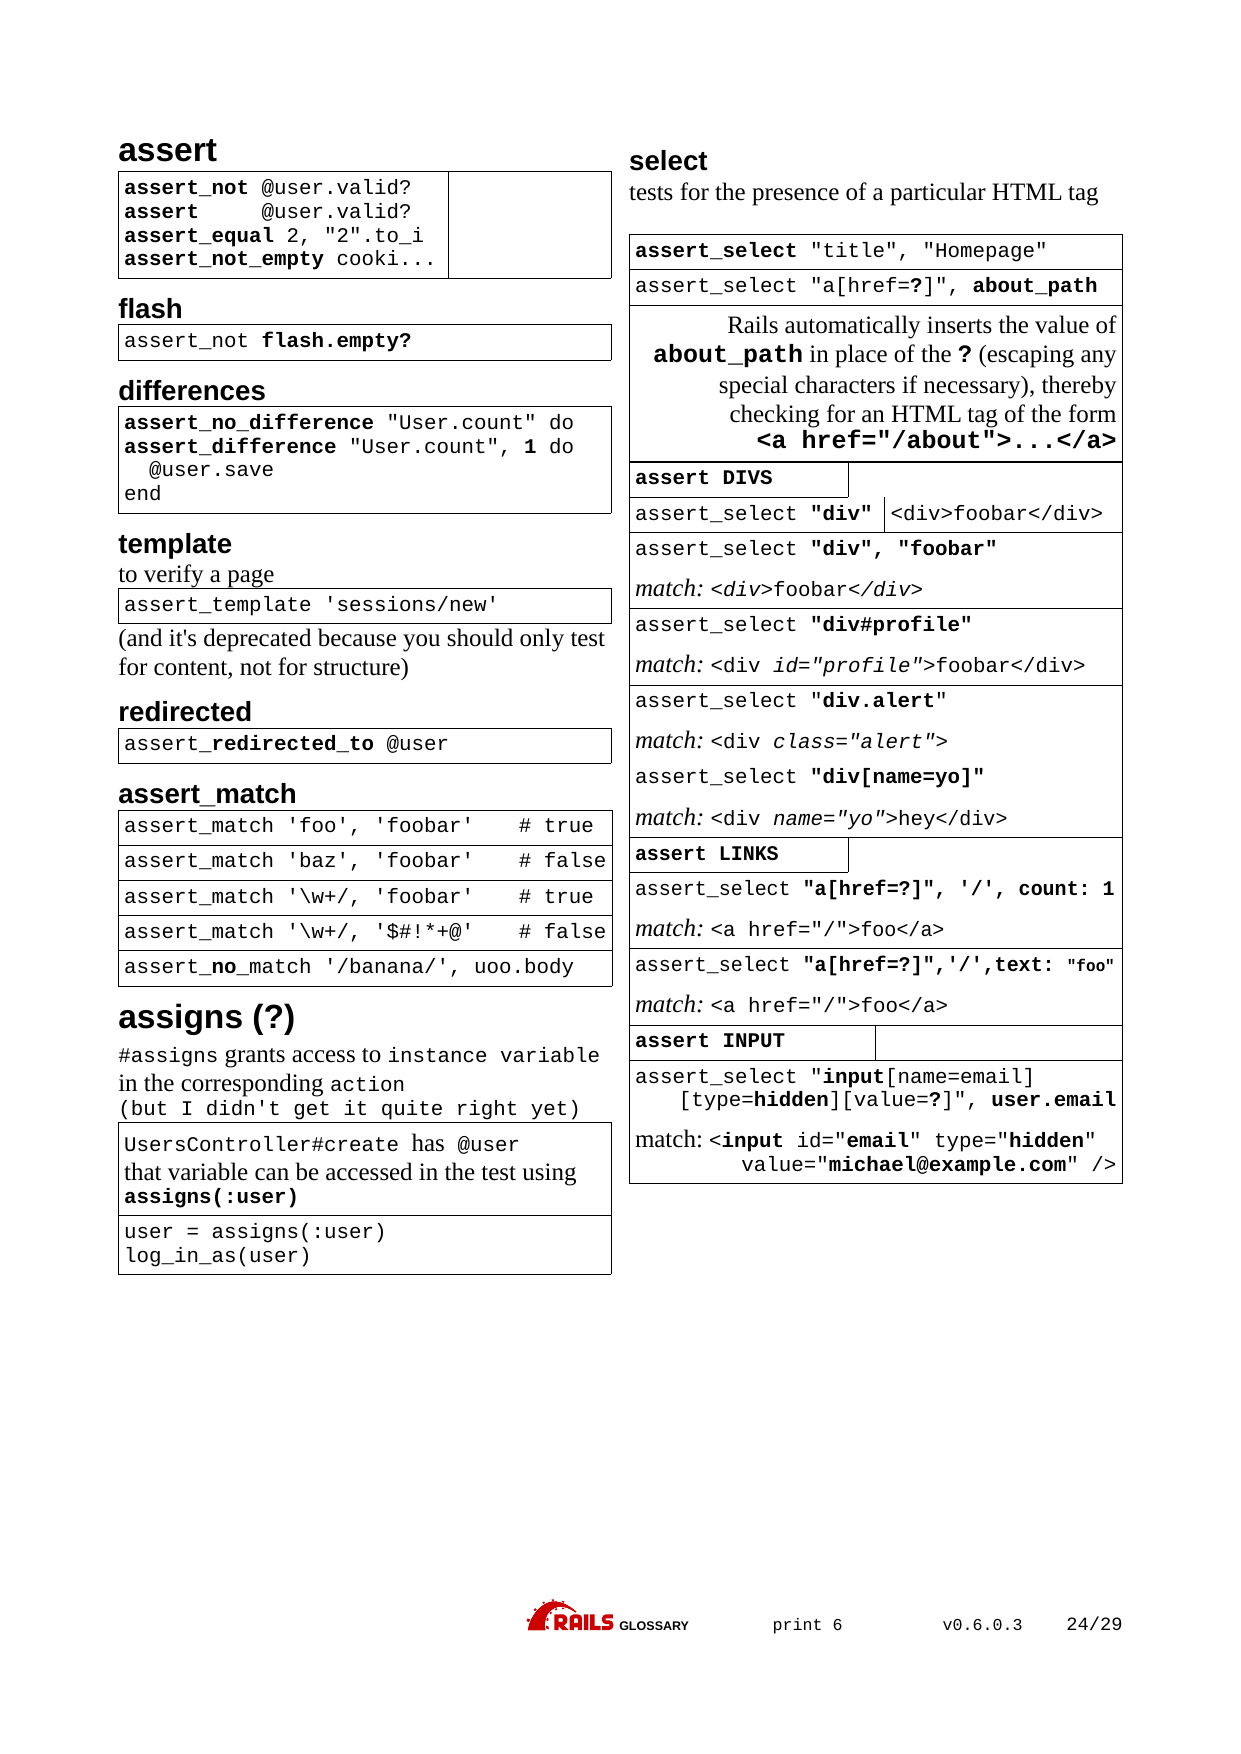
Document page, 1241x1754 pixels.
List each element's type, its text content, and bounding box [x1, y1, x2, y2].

table_cell match: <div>foobar</div> [630, 567, 1122, 608]
table_cell assert_select "a[href=?]", '/', count: 1 [630, 872, 1122, 907]
table_header assert_select "title", "Homepage" [630, 235, 1122, 269]
table_header [849, 463, 1122, 497]
table_cell match: <a href="/">foo</a> [630, 984, 1122, 1024]
table_cell assert_match '\w+/, 'foobar' [119, 881, 483, 915]
text (but I didn't get it quite right yet) [118, 1098, 611, 1122]
text to verify a page [118, 559, 611, 588]
table_cell assert_select "input[name=email] [type=hidden][value=?]", user.email [630, 1061, 1122, 1119]
table_header # true [483, 811, 612, 845]
table_cell assert_select "div#profile" [630, 609, 1122, 643]
text #assigns grants access to instance variable in the corresponding action [118, 1039, 611, 1098]
table_cell <div>foobar</div> [885, 497, 1122, 532]
table_cell assert_select "div", "foobar" [630, 533, 1122, 567]
table_cell match: <div id="profile">foobar</div> [630, 644, 1122, 684]
table_cell assert_select "a[href=?]",'/',text: "foo" [630, 949, 1122, 983]
table_cell assert_match '\w+/, '$#!*+@' [119, 916, 483, 950]
table_cell match: <div name="yo">hey</div> [630, 796, 1122, 837]
table_cell # true [483, 881, 612, 915]
table_cell assert_select "div.alert" [630, 686, 1122, 720]
table_cell assert LINKS [630, 838, 848, 872]
text tests for the presence of a particular HTML tag [629, 177, 1122, 205]
table_header assert_not flash.empty? [119, 325, 611, 359]
table_cell user = assigns(:user) log_in_as(user) [119, 1216, 611, 1274]
table_cell Rails automatically inserts the value of about_path in place of the ? (escaping any special characters if necessary), thereby checking for an HTML tag of the form <a href="/about">...</a> [630, 306, 1122, 461]
text (and it's deprecated because you should only test for content, not for structure) [118, 624, 611, 681]
subtitle assert [118, 130, 611, 168]
table_cell match: <div class="alert"> [630, 720, 1122, 761]
subtitle flash [118, 292, 611, 324]
table_cell match: <a href="/">foo</a> [630, 907, 1122, 948]
table_cell assert_select "div" [630, 497, 884, 532]
table_header assert_redirected_to @user [119, 729, 611, 763]
subtitle select [629, 145, 1122, 177]
subtitle redirected [118, 696, 611, 727]
table_header assert_no_difference "User.count" do assert_difference "User.count", 1 do @user.save end [119, 407, 611, 512]
subtitle assigns (?) [118, 997, 611, 1036]
subtitle assert_match [118, 778, 611, 809]
table_header [449, 172, 611, 278]
table_cell assert_match 'baz', 'foobar' [119, 846, 483, 880]
table_cell match: <input id="email" type="hidden" value="michael@example.com" /> [630, 1119, 1122, 1183]
table_header assert_match 'foo', 'foobar' [119, 811, 483, 845]
table_cell assert INPUT [630, 1026, 875, 1060]
table_cell [849, 838, 1122, 872]
table_header assert_template 'sessions/new' [119, 589, 611, 623]
table_header UsersController#create has @user that variable can be accessed in the test using assigns(:user) [119, 1123, 611, 1215]
subtitle differences [118, 374, 611, 406]
table_cell # false [483, 916, 612, 950]
subtitle template [118, 527, 611, 559]
table_cell assert_no_match '/banana/', uoo.body [119, 951, 612, 986]
table_cell assert_select "a[href=?]", about_path [630, 270, 1122, 304]
table_cell # false [483, 846, 612, 880]
table_header assert DIVS [630, 463, 848, 497]
table_header assert_not @user.valid? assert @user.valid? assert_equal 2, "2".to_i assert_not_empty cooki... [119, 172, 448, 278]
table_cell assert_select "div[name=yo]" [630, 761, 1122, 796]
table_cell [876, 1026, 1122, 1060]
